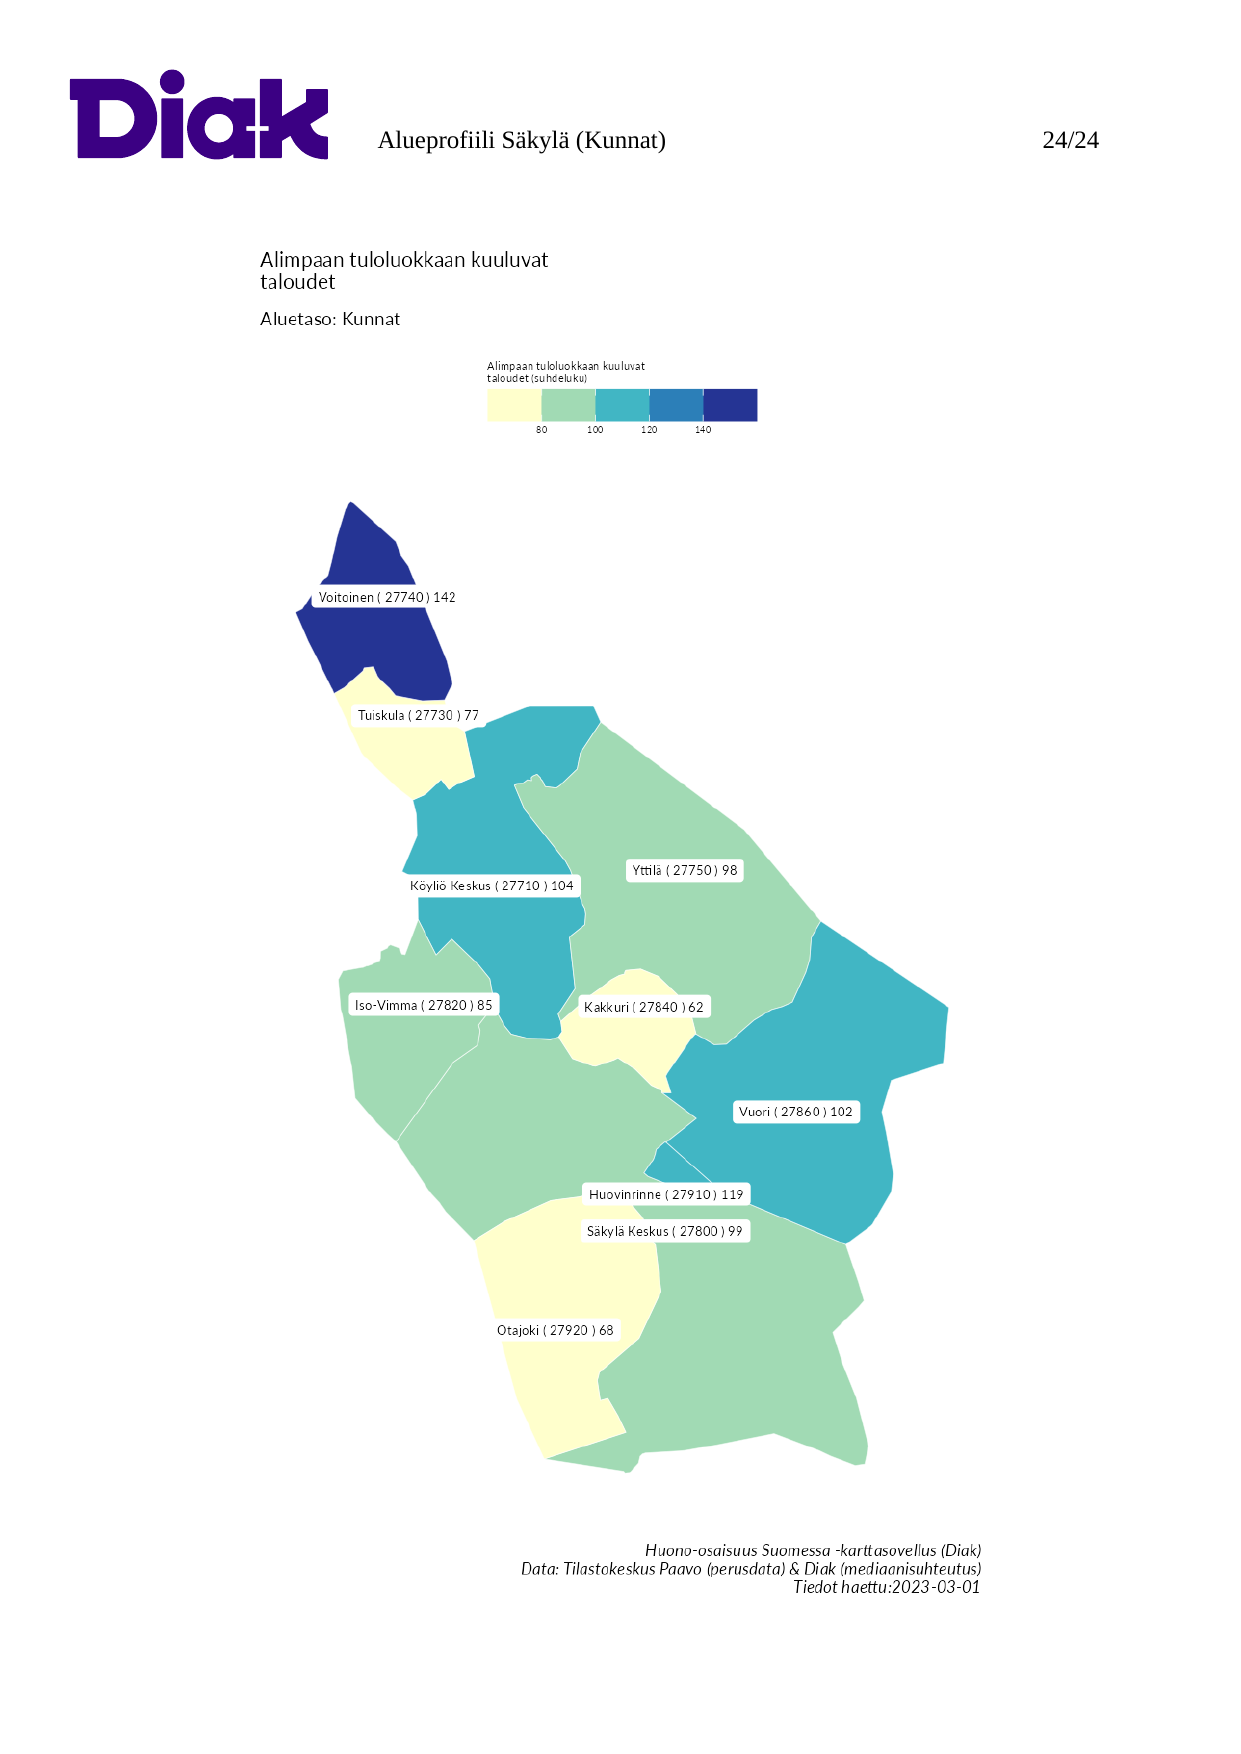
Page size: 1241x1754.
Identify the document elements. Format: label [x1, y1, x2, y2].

picture [61, 196, 1179, 1651]
